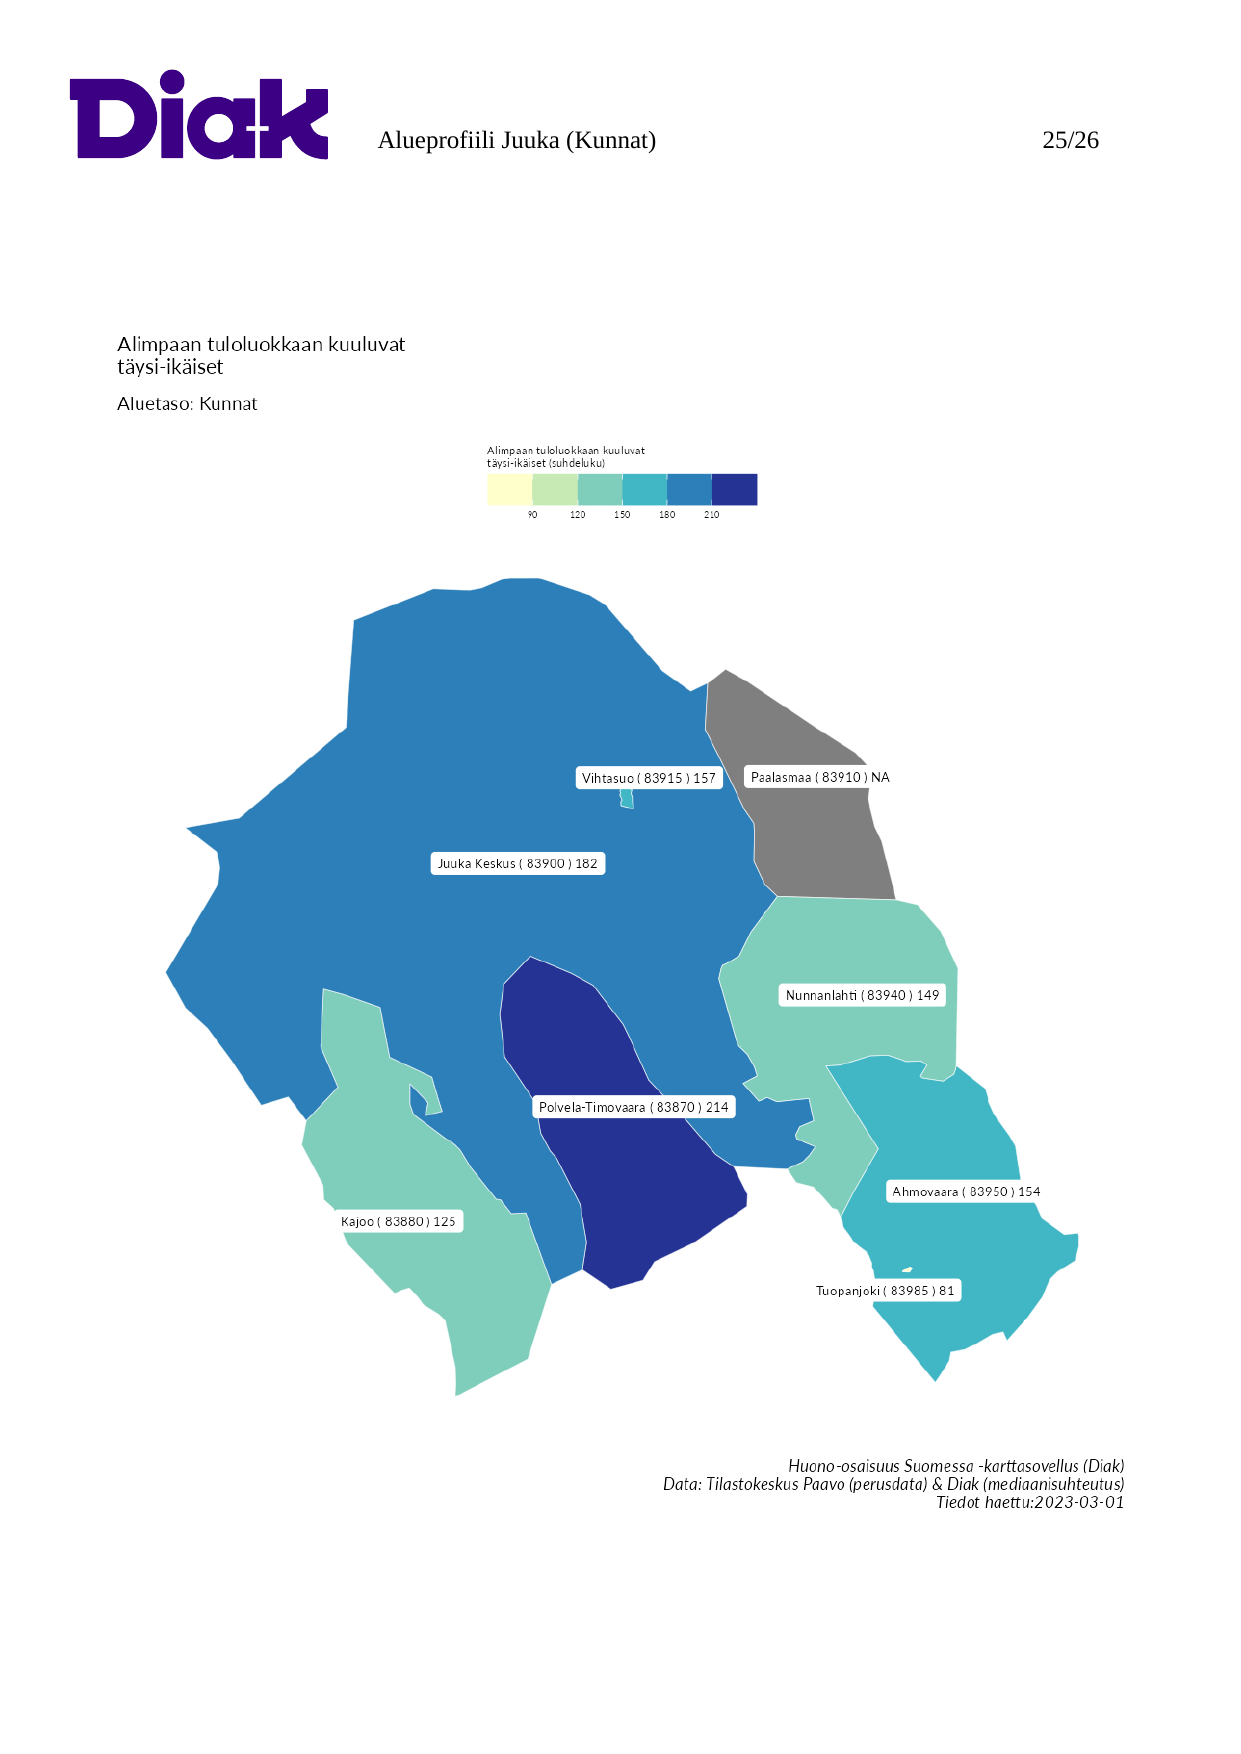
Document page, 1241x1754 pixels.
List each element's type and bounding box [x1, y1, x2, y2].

picture [61, 196, 1179, 1651]
